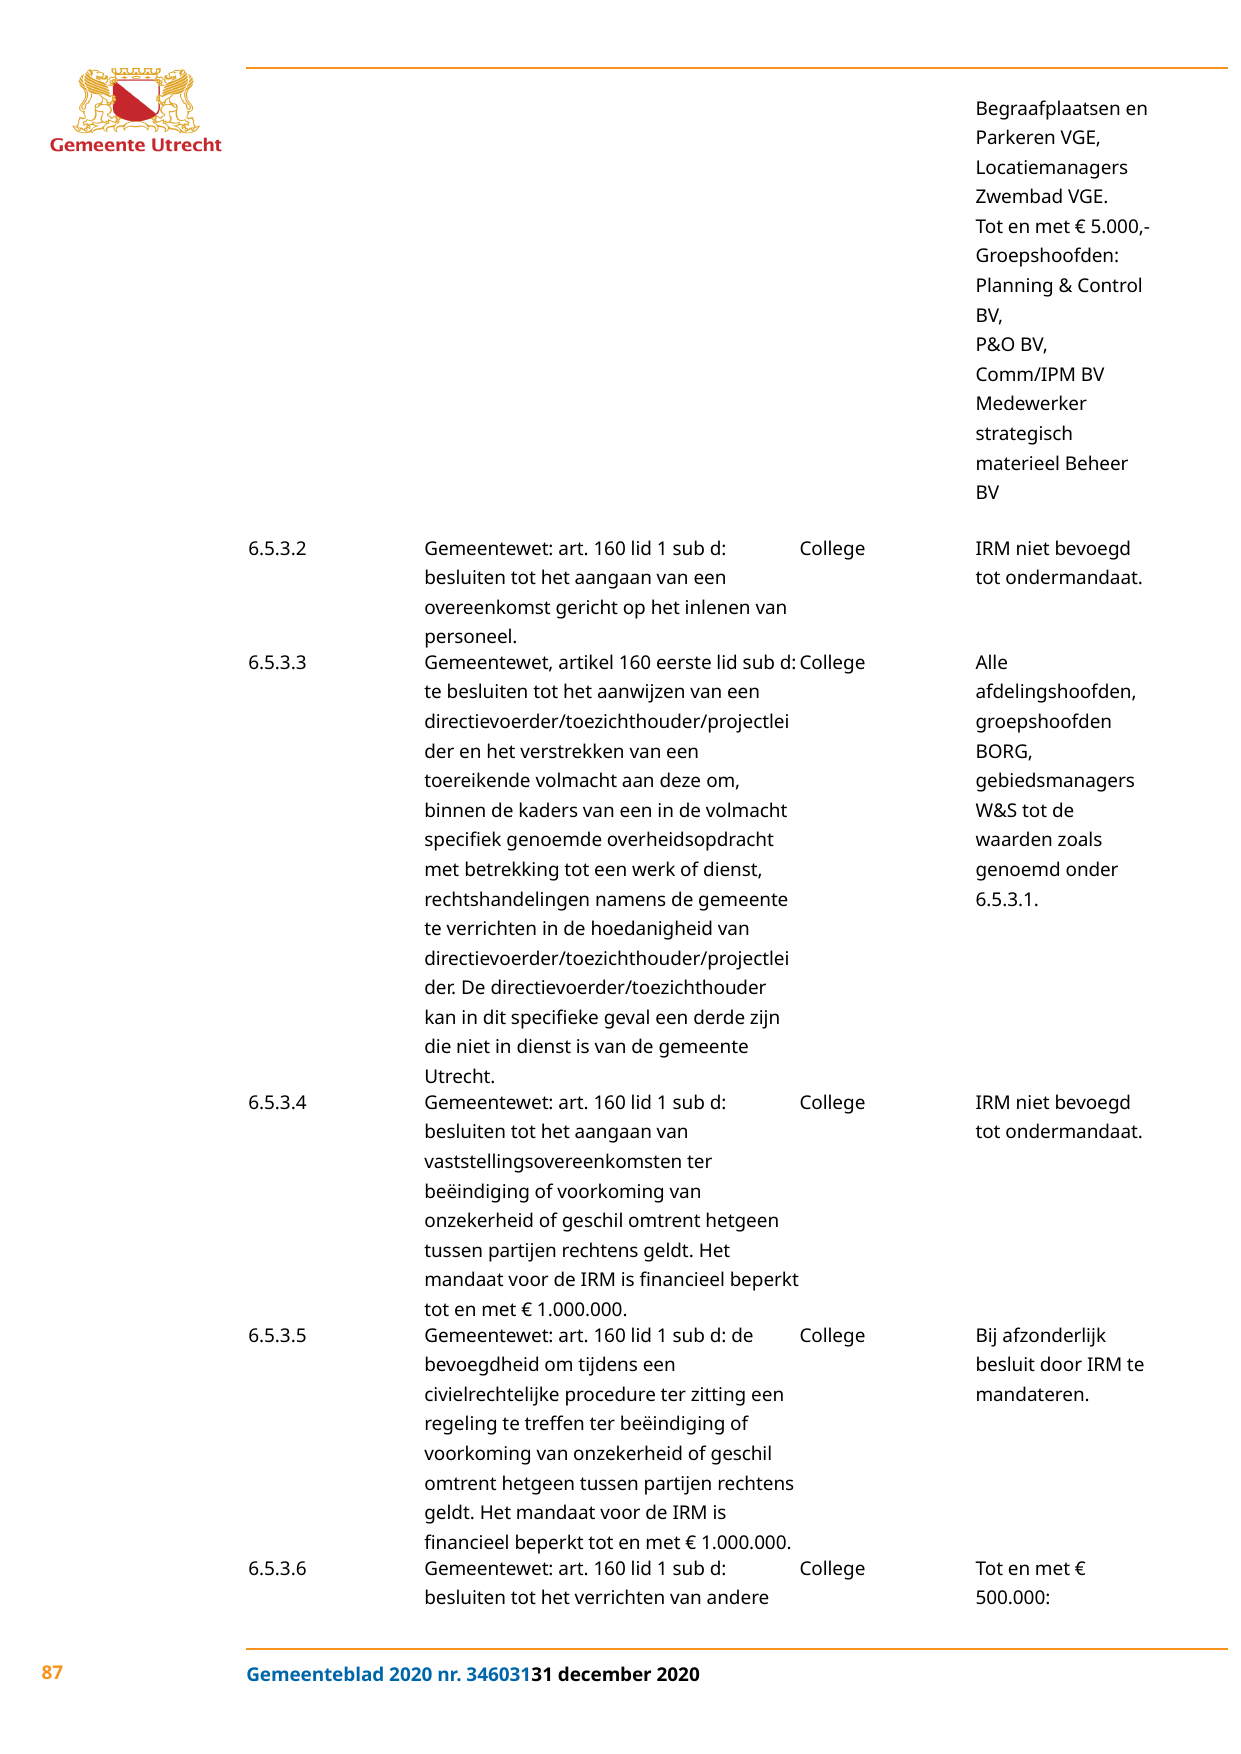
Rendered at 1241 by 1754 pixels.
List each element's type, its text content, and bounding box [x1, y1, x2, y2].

table_cell 6.5.3.5 [248, 1322, 424, 1555]
table_cell Tot en met € 500.000: [975, 1555, 1152, 1610]
table_cell 6.5.3.3 [248, 649, 424, 1089]
table_cell Gemeentewet, artikel 160 eerste lid sub d: te besluiten tot het aanwijzen van een directievoerder/toezichthouder/projectleider en het verstrekken van een toereikende volmacht aan deze om, binnen de kaders van een in de volmacht specifiek genoemde overheidsopdracht met betrekking tot een werk of dienst, rechtshandelingen namens de gemeente te verrichten in de hoedanigheid van directievoerder/toezichthouder/projectleider. De directievoerder/toezichthouder kan in dit specifieke geval een derde zijn die niet in dienst is van de gemeente Utrecht. [424, 649, 799, 1089]
table_cell Gemeentewet: art. 160 lid 1 sub d: besluiten tot het aangaan van een overeenkomst gericht op het inlenen van personeel. [424, 535, 799, 649]
table_cell [424, 95, 799, 535]
table_cell College [799, 649, 975, 1089]
table_cell 6.5.3.6 [248, 1555, 424, 1610]
table_cell Gemeentewet: art. 160 lid 1 sub d: de bevoegdheid om tijdens een civielrechtelijke procedure ter zitting een regeling te treffen ter beëindiging of voorkoming van onzekerheid of geschil omtrent hetgeen tussen partijen rechtens geldt. Het mandaat voor de IRM is financieel beperkt tot en met € 1.000.000. [424, 1322, 799, 1555]
table_cell Gemeentewet: art. 160 lid 1 sub d: besluiten tot het aangaan van vaststellingsovereenkomsten ter beëindiging of voorkoming van onzekerheid of geschil omtrent hetgeen tussen partijen rechtens geldt. Het mandaat voor de IRM is financieel beperkt tot en met € 1.000.000. [424, 1089, 799, 1322]
table_cell IRM niet bevoegd tot ondermandaat. [975, 535, 1152, 649]
table_cell College [799, 1322, 975, 1555]
table_cell Begraafplaatsen en Parkeren VGE, Locatiemanagers Zwembad VGE. Tot en met € 5.000,-Groepshoofden: Planning & Control BV, P&O BV, Comm/IPM BV Medewerker strategisch materieel Beheer BV [975, 95, 1152, 535]
table_cell IRM niet bevoegd tot ondermandaat. [975, 1089, 1152, 1322]
table_cell College [799, 1555, 975, 1610]
table_cell 6.5.3.4 [248, 1089, 424, 1322]
picture [41, 47, 231, 172]
table_cell College [799, 535, 975, 649]
table_cell Alle afdelingshoofden, groepshoofden BORG, gebiedsmanagers W&S tot de waarden zoals genoemd onder 6.5.3.1. [975, 649, 1152, 1089]
table_cell Bij afzonderlijk besluit door IRM te mandateren. [975, 1322, 1152, 1555]
table_cell 6.5.3.2 [248, 535, 424, 649]
table_cell Gemeentewet: art. 160 lid 1 sub d: besluiten tot het verrichten van andere [424, 1555, 799, 1610]
table_cell [799, 95, 975, 535]
table_cell [248, 95, 424, 535]
table_cell College [799, 1089, 975, 1322]
